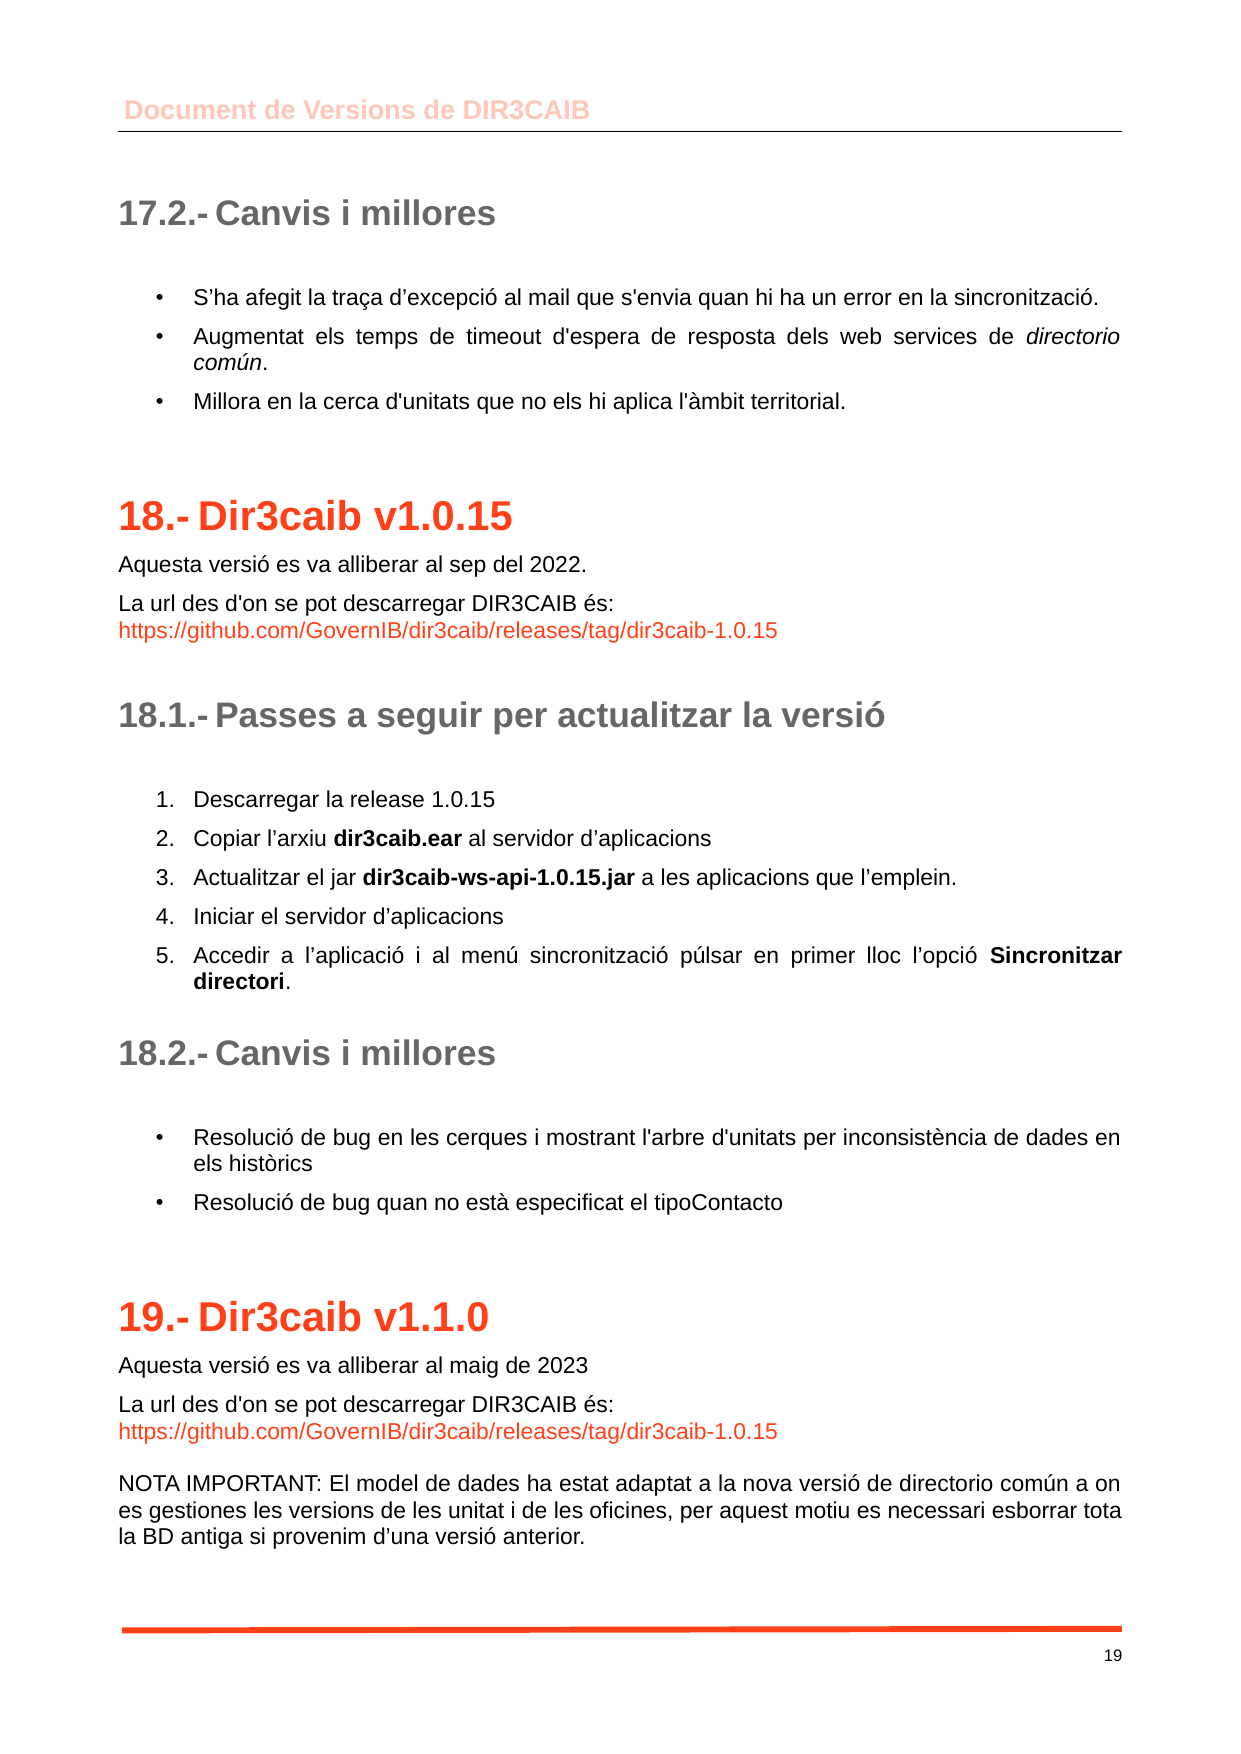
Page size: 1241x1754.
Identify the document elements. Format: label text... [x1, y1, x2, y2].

text https://github.com/GovernIB/dir3caib/releases/tag/dir3caib-1.0.15 [118, 617, 1122, 643]
text La url des d'on se pot descarregar DIR3CAIB és: [118, 590, 1122, 617]
text La url des d'on se pot descarregar DIR3CAIB és: [118, 1391, 1122, 1418]
subtitle Canvis i millores [118, 192, 1122, 233]
list S’ha afegit la traça d’excepció al mail que s'envia quan hi ha un error en la sincronització. [156, 284, 1122, 311]
list Actualitzar el jar dir3caib-ws-api-1.0.15.jar a les aplicacions que l’emplein. [156, 864, 1122, 890]
text Aquesta versió es va alliberar al maig de 2023 [118, 1352, 1122, 1379]
list Augmentat els temps de timeout d'espera de resposta dels web services de directorio común. [156, 323, 1122, 376]
list Accedir a l’aplicació i al menú sincronització púlsar en primer lloc l’opció Sincronitzar directori. [156, 942, 1122, 994]
subtitle Canvis i millores [118, 1032, 1122, 1073]
text Aquesta versió es va alliberar al sep del 2022. [118, 551, 1122, 578]
text NOTA IMPORTANT: El model de dades ha estat adaptat a la nova versió de directorio común a on es gestiones les versions de les unitat i de les oficines, per aquest motiu es necessari esborrar tota la BD antiga si provenim d’una versió anterior. [118, 1470, 1122, 1549]
subtitle Dir3caib v1.0.15 [118, 491, 1122, 539]
subtitle Dir3caib v1.1.0 [118, 1292, 1122, 1340]
list Iniciar el servidor d’aplicacions [156, 903, 1122, 929]
text https://github.com/GovernIB/dir3caib/releases/tag/dir3caib-1.0.15 [118, 1418, 1122, 1444]
list Resolució de bug quan no està especificat el tipoContacto [156, 1189, 1122, 1216]
list Millora en la cerca d'unitats que no els hi aplica l'àmbit territorial. [156, 388, 1122, 414]
list Resolució de bug en les cerques i mostrant l'arbre d'unitats per inconsistència de dades en els històrics [156, 1124, 1122, 1177]
list Copiar l’arxiu dir3caib.ear al servidor d’aplicacions [156, 825, 1122, 852]
list Descarregar la release 1.0.15 [156, 786, 1122, 813]
subtitle Passes a seguir per actualitzar la versió [118, 694, 1122, 735]
